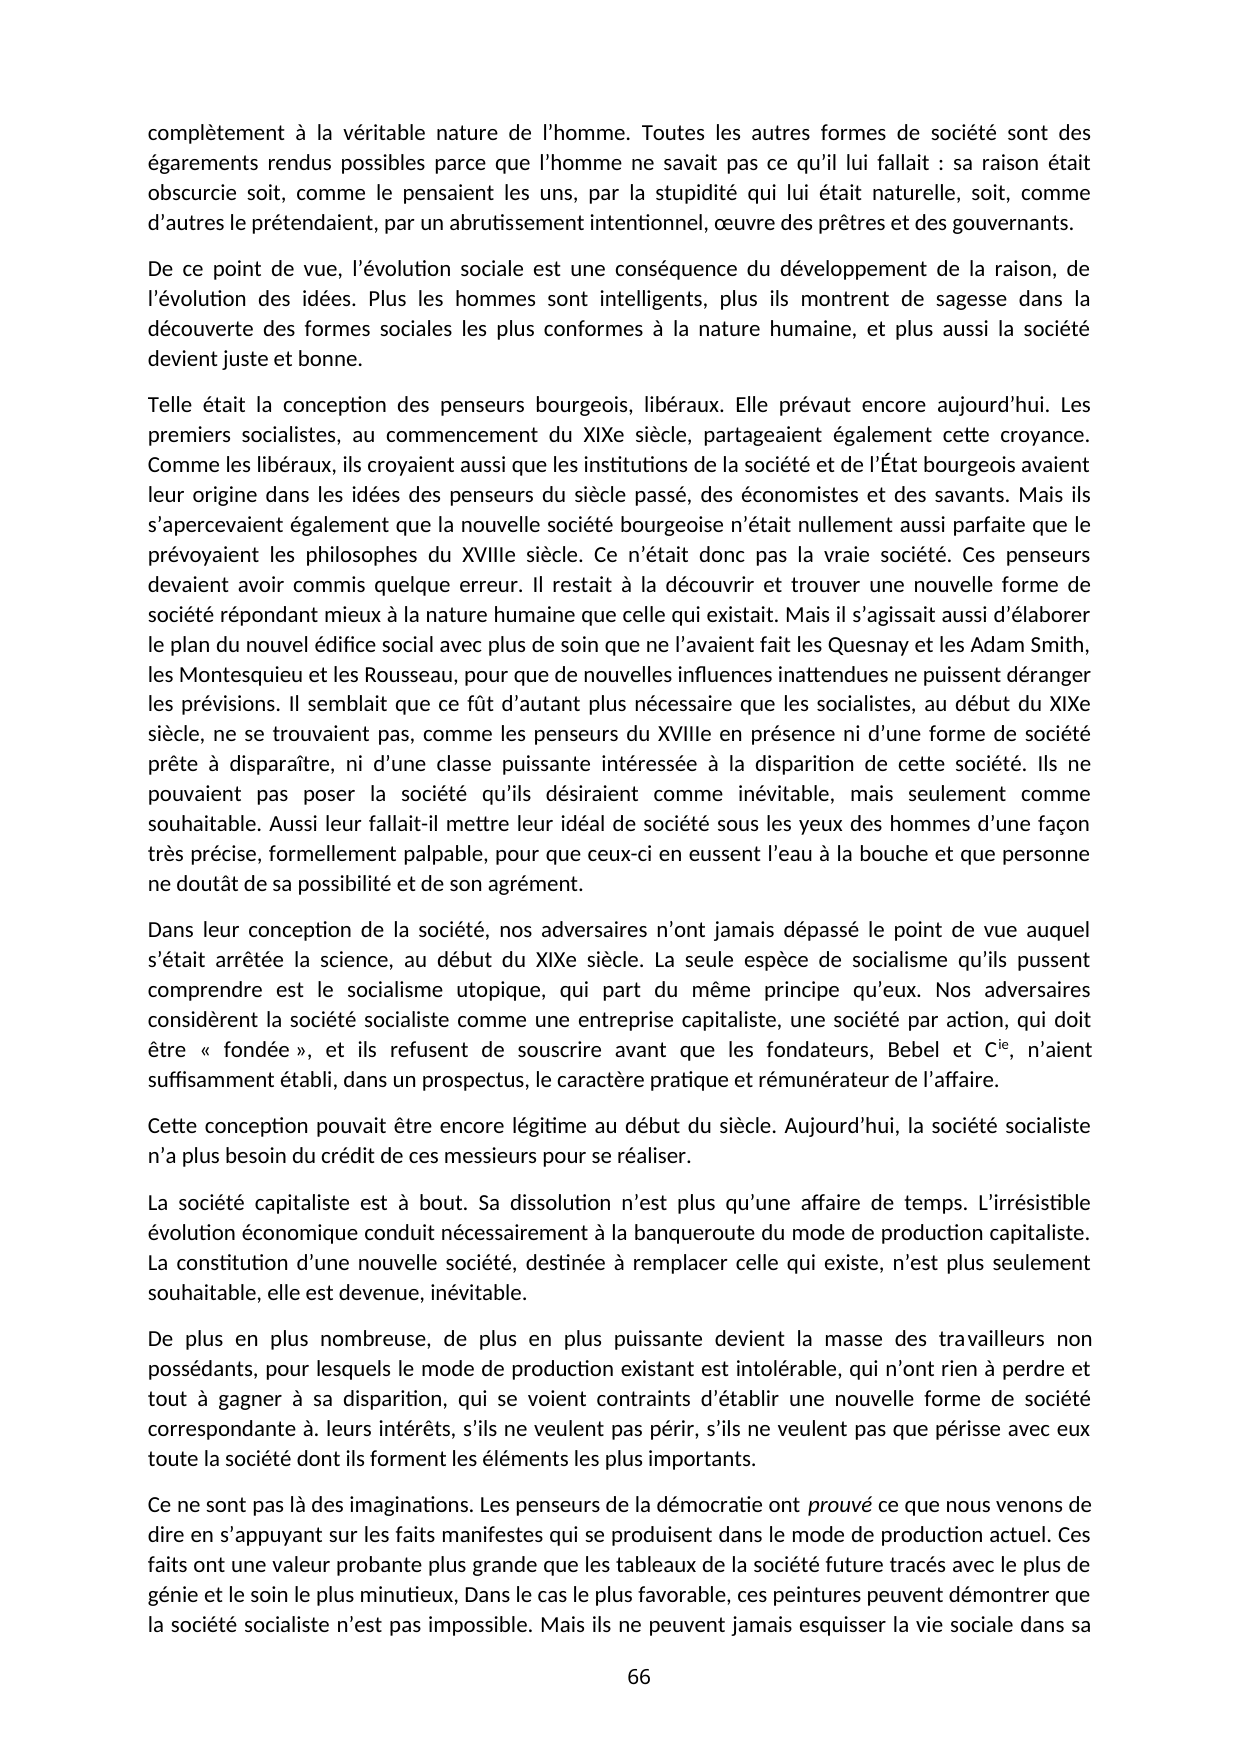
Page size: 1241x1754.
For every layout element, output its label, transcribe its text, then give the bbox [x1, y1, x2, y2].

text Telle était la conception des penseurs bourgeois, libéraux. Elle prévaut encore aujourd’hui. Les premiers socialistes, au commencement du XIXe siècle, partageaient également cette croyance. Comme les libéraux, ils croyaient aussi que les institutions de la société et de l’État bourgeois avaient leur origine dans les idées des penseurs du siècle passé, des économistes et des savants. Mais ils s’apercevaient également que la nouvelle société bourgeoise n’était nullement aussi parfaite que le prévoyaient les philosophes du XVIIIe siècle. Ce n’était donc pas la vraie société. Ces penseurs devaient avoir commis quelque erreur. Il restait à la découvrir et trouver une nouvelle forme de société répondant mieux à la nature humaine que celle qui existait. Mais il s’agissait aussi d’élaborer le plan du nouvel édifice social avec plus de soin que ne l’avaient fait les Quesnay et les Adam Smith, les Montesquieu et les Rousseau, pour que de nouvelles influences inattendues ne puissent déranger les prévisions. Il semblait que ce fût d’autant plus nécessaire que les socialistes, au début du XIXe siècle, ne se trouvaient pas, comme les penseurs du XVIIIe en présence ni d’une forme de société prête à disparaître, ni d’une classe puissante intéressée à la disparition de cette société. Ils ne pouvaient pas poser la société qu’ils désiraient comme inévitable, mais seulement comme souhaitable. Aussi leur fallait-il mettre leur idéal de société sous les yeux des hommes d’une façon très précise, formellement palpable, pour que ceux-ci en eussent l’eau à la bouche et que personne ne doutât de sa possibilité et de son agrément. [148, 391, 1093, 897]
text Dans leur conception de la société, nos adversaires n’ont jamais dépassé le point de vue auquel s’était arrêtée la science, au début du XIXe siècle. La seule espèce de socialisme qu’ils pussent comprendre est le socialisme utopique, qui part du même principe qu’eux. Nos adversaires considèrent la société socialiste comme une entreprise capitaliste, une société par action, qui doit être « fondée », et ils refusent de souscrire avant que les fondateurs, Bebel et Cie, n’aient suffisamment établi, dans un prospectus, le caractère pratique et rémunérateur de l’affaire. [148, 916, 1093, 1093]
text De plus en plus nombreuse, de plus en plus puissante devient la masse des tra­vailleurs non possédants, pour lesquels le mode de production existant est intolérable, qui n’ont rien à perdre et tout à gagner à sa disparition, qui se voient contraints d’établir une nouvelle forme de société correspondante à. leurs intérêts, s’ils ne veulent pas périr, s’ils ne veulent pas que périsse avec eux toute la société dont ils forment les éléments les plus importants. [148, 1324, 1093, 1472]
text Ce ne sont pas là des imaginations. Les penseurs de la démocratie ont prouvé ce que nous venons de dire en s’appuyant sur les faits manifestes qui se produisent dans le mode de production actuel. Ces faits ont une valeur probante plus grande que les tableaux de la société future tracés avec le plus de génie et le soin le plus minutieux, Dans le cas le plus favorable, ces peintures peuvent démontrer que la société socialiste n’est pas impossible. Mais ils ne peuvent jamais esquisser la vie sociale dans sa [148, 1490, 1093, 1638]
text complètement à la véritable nature de l’homme. Toutes les autres formes de société sont des égarements rendus possibles parce que l’homme ne savait pas ce qu’il lui fallait : sa raison était obscurcie soit, comme le pensaient les uns, par la stupidité qui lui était naturelle, soit, comme d’autres le prétendaient, par un abrutis­sement intentionnel, œuvre des prêtres et des gouvernants. [148, 118, 1093, 236]
text De ce point de vue, l’évolution sociale est une conséquence du développement de la raison, de l’évolution des idées. Plus les hommes sont intelligents, plus ils montrent de sagesse dans la découverte des formes sociales les plus conformes à la nature humaine, et plus aussi la société devient juste et bonne. [148, 254, 1093, 372]
text Cette conception pouvait être encore légitime au début du siècle. Aujourd’hui, la société socialiste n’a plus besoin du crédit de ces messieurs pour se réaliser. [148, 1112, 1093, 1169]
text La société capitaliste est à bout. Sa dissolution n’est plus qu’une affaire de temps. L’irrésistible évolution économique conduit nécessairement à la banqueroute du mode de production capitaliste. La constitution d’une nouvelle société, destinée à remplacer celle qui existe, n’est plus seulement souhaitable, elle est devenue, inévitable. [148, 1188, 1093, 1306]
